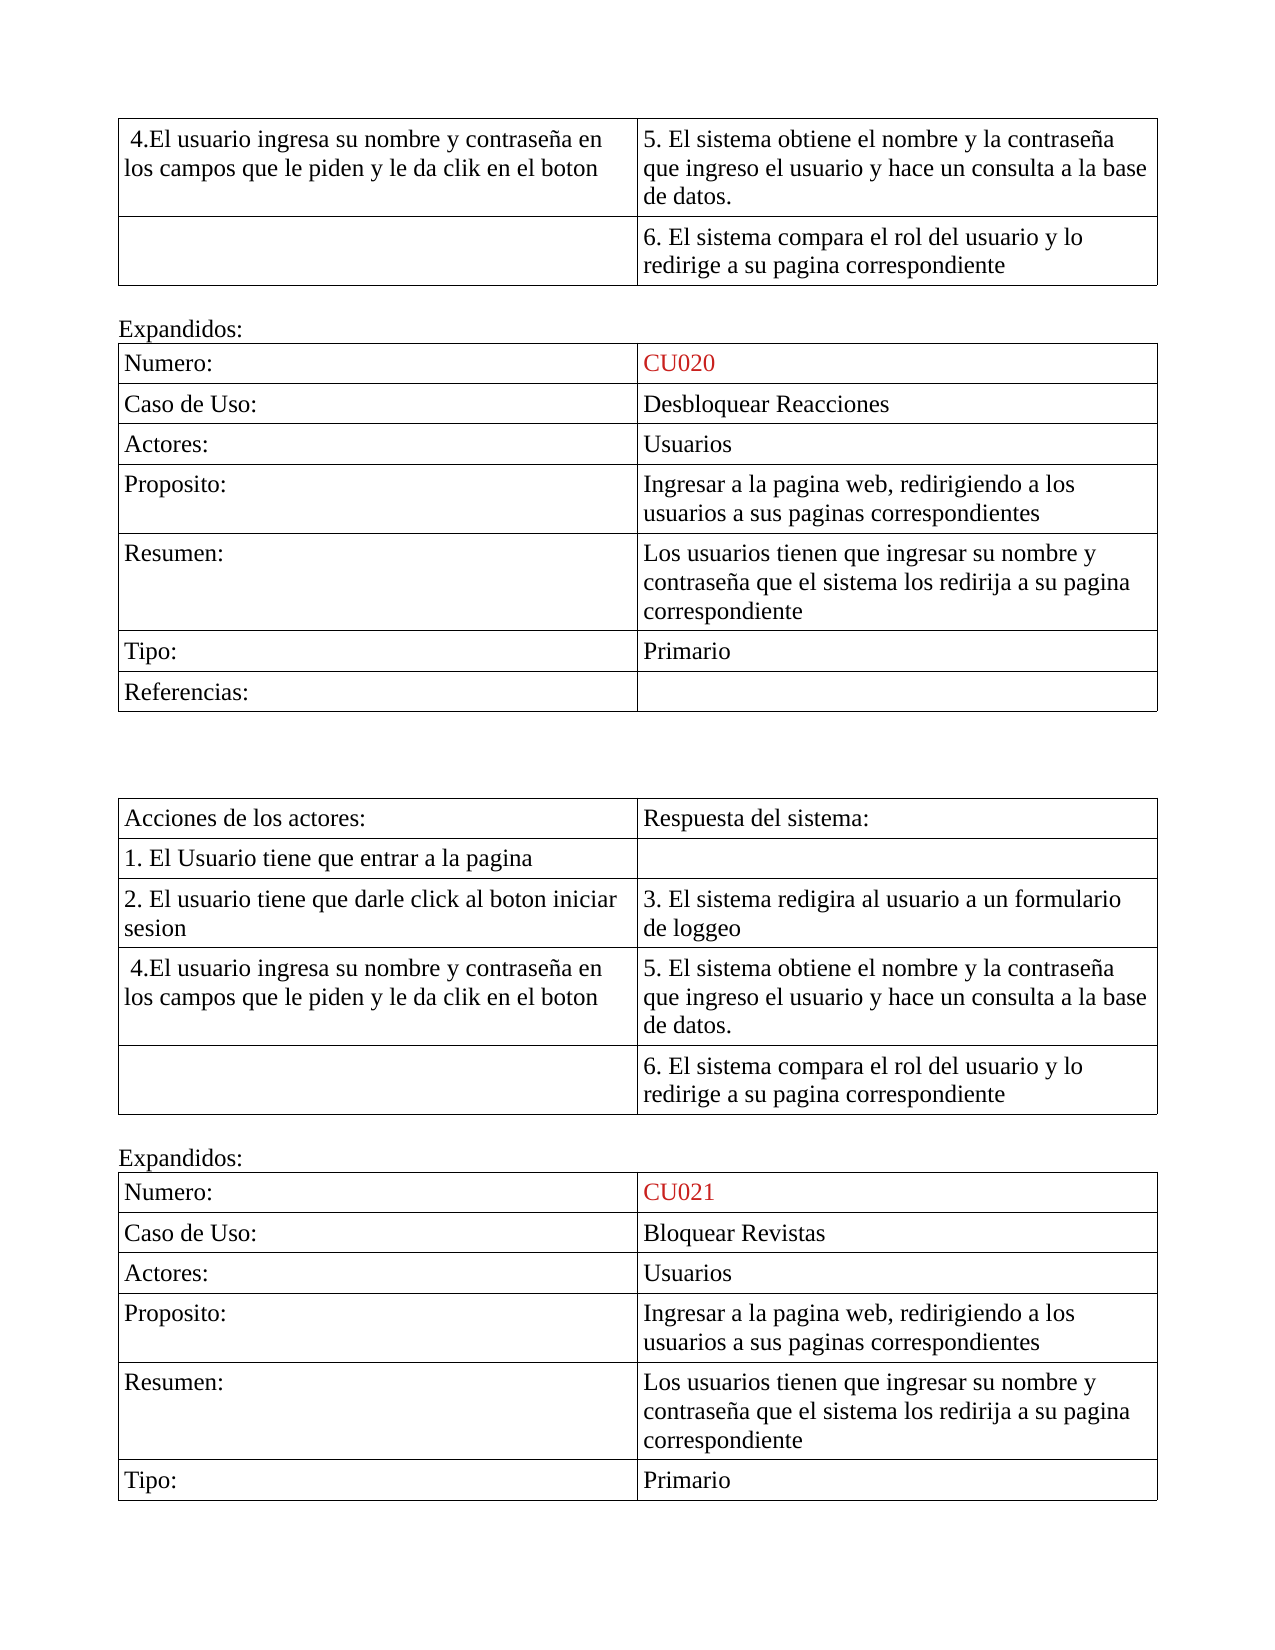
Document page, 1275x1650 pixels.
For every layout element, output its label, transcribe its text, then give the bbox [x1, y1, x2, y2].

table_cell Caso de Uso: [119, 384, 637, 423]
table_header Numero: [119, 1173, 637, 1212]
table_cell 5. El sistema obtiene el nombre y la contraseña que ingreso el usuario y hace un consulta a la base de datos. [638, 119, 1157, 216]
table_header Acciones de los actores: [119, 799, 637, 838]
table_cell 3. El sistema redigira al usuario a un formulario de loggeo [638, 879, 1157, 947]
table_cell 6. El sistema compara el rol del usuario y lo redirige a su pagina correspondiente [638, 1046, 1157, 1114]
table_cell 4.El usuario ingresa su nombre y contraseña en los campos que le piden y le da clik en el boton [119, 119, 637, 216]
table_cell [638, 672, 1157, 711]
table_cell Resumen: [119, 534, 637, 630]
table_cell Primario [638, 631, 1157, 671]
table_cell Ingresar a la pagina web, redirigiendo a los usuarios a sus paginas correspondientes [638, 1294, 1157, 1362]
table_cell Usuarios [638, 424, 1157, 463]
table_cell Usuarios [638, 1253, 1157, 1292]
table_header CU020 [638, 344, 1157, 383]
table_cell Ingresar a la pagina web, redirigiendo a los usuarios a sus paginas correspondientes [638, 465, 1157, 533]
table_cell [119, 217, 637, 285]
table_cell Bloquear Revistas [638, 1213, 1157, 1252]
table_cell 2. El usuario tiene que darle click al boton iniciar sesion [119, 879, 637, 947]
table_cell Caso de Uso: [119, 1213, 637, 1252]
table_cell Actores: [119, 1253, 637, 1292]
text Expandidos: [118, 314, 1157, 343]
table_cell Proposito: [119, 1294, 637, 1362]
table_cell 6. El sistema compara el rol del usuario y lo redirige a su pagina correspondiente [638, 217, 1157, 285]
table_header Respuesta del sistema: [638, 799, 1157, 838]
table_cell Los usuarios tienen que ingresar su nombre y contraseña que el sistema los redirija a su pagina correspondiente [638, 1363, 1157, 1459]
table_cell Los usuarios tienen que ingresar su nombre y contraseña que el sistema los redirija a su pagina correspondiente [638, 534, 1157, 630]
table_cell Desbloquear Reacciones [638, 384, 1157, 423]
table_cell [119, 1046, 637, 1114]
table_header Numero: [119, 344, 637, 383]
table_cell Actores: [119, 424, 637, 463]
table_cell Referencias: [119, 672, 637, 711]
text Expandidos: [118, 1143, 1157, 1172]
table_cell Proposito: [119, 465, 637, 533]
table_cell Tipo: [119, 631, 637, 671]
table_cell Tipo: [119, 1460, 637, 1500]
table_cell Primario [638, 1460, 1157, 1500]
table_cell 4.El usuario ingresa su nombre y contraseña en los campos que le piden y le da clik en el boton [119, 948, 637, 1045]
table_header CU021 [638, 1173, 1157, 1212]
table_cell Resumen: [119, 1363, 637, 1459]
table_cell [638, 839, 1157, 878]
table_cell 5. El sistema obtiene el nombre y la contraseña que ingreso el usuario y hace un consulta a la base de datos. [638, 948, 1157, 1045]
table_cell 1. El Usuario tiene que entrar a la pagina [119, 839, 637, 878]
